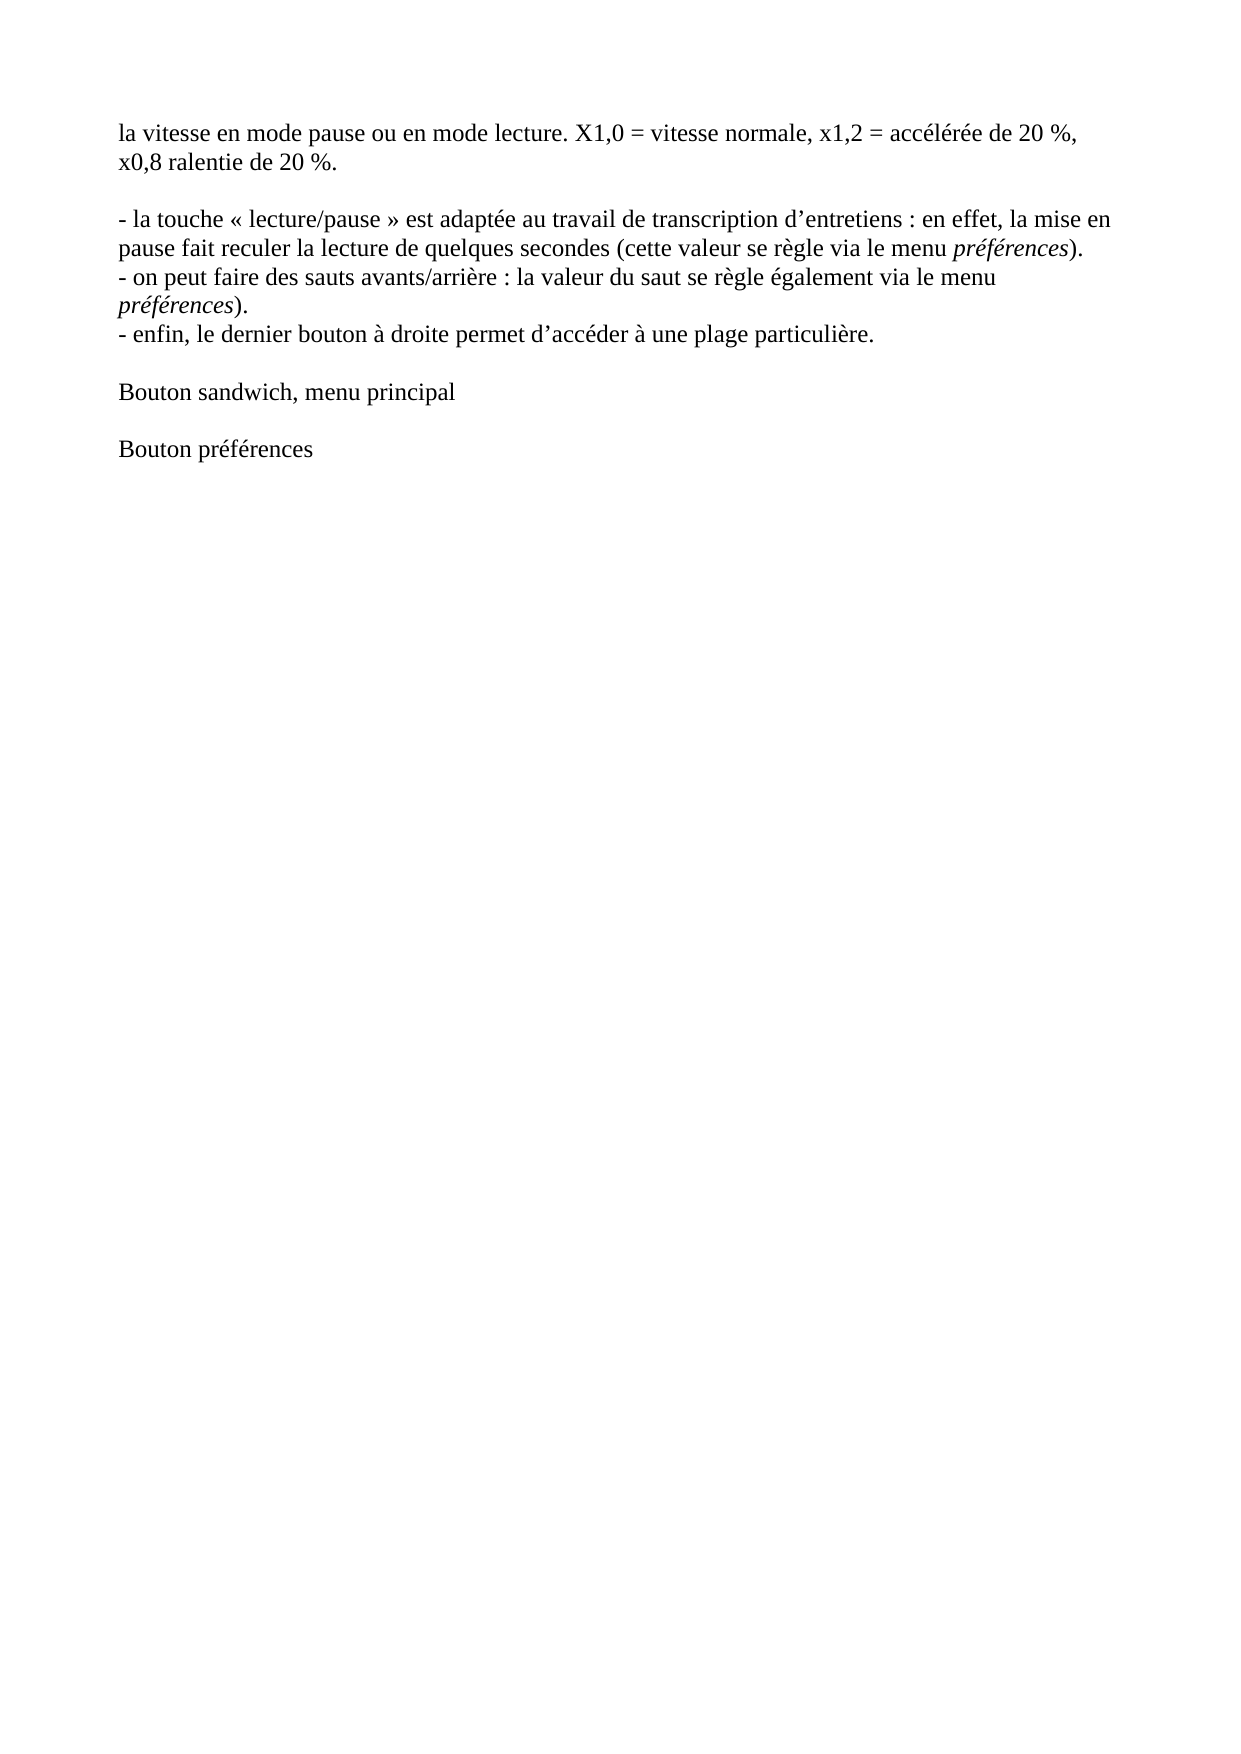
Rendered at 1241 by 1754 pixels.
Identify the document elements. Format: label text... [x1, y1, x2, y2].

text Bouton sandwich, menu principal [118, 377, 1122, 406]
text Bouton préférences [118, 434, 1122, 463]
text - on peut faire des sauts avants/arrière : la valeur du saut se règle également via le menu préférences). [118, 262, 1122, 319]
text - enfin, le dernier bouton à droite permet d’accéder à une plage particulière. [118, 319, 1122, 348]
text la vitesse en mode pause ou en mode lecture. X1,0 = vitesse normale, x1,2 = accélérée de 20 %, x0,8 ralentie de 20 %. [118, 118, 1122, 176]
text - la touche « lecture/pause » est adaptée au travail de transcription d’entretiens : en effet, la mise en pause fait reculer la lecture de quelques secondes (cette valeur se règle via le menu préférences). [118, 204, 1122, 262]
